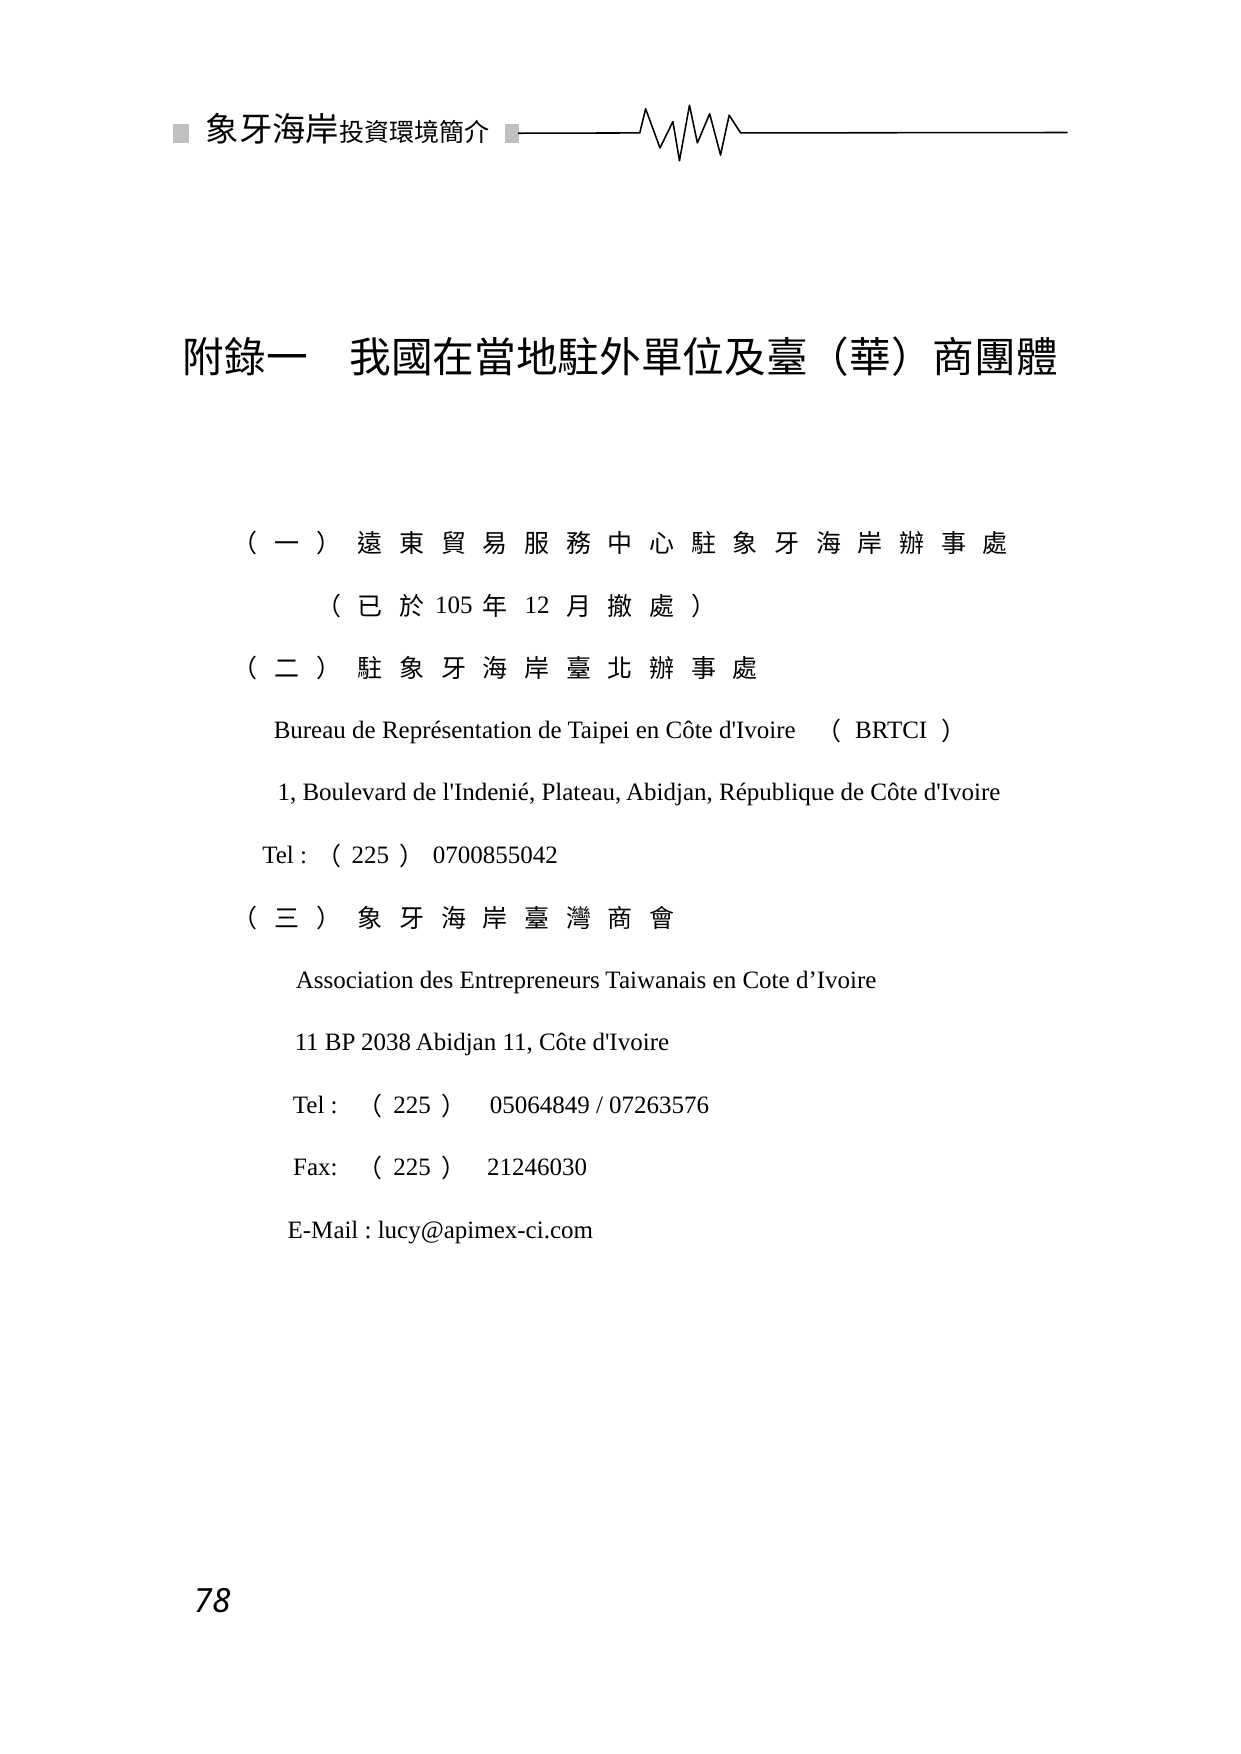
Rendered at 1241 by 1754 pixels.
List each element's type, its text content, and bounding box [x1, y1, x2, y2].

text Fax:（225）21246030 [207, 1125, 1058, 1188]
text （三）象牙海岸臺灣商會 [207, 875, 1058, 938]
text Tel :（225）0700855042 [207, 813, 1058, 875]
text （一）遠東貿易服務中心駐象牙海岸辦事處（已於105年12月撤處） [207, 500, 1058, 625]
text E-Mail : lucy@apimex-ci.com [207, 1188, 1058, 1250]
text Bureau de Représentation de Taipei en Côte d'Ivoire（BRTCI） [207, 688, 1058, 750]
text （二）駐象牙海岸臺北辦事處 [207, 625, 1058, 688]
text 附錄一 我國在當地駐外單位及臺（華）商團體 [183, 313, 1058, 375]
text 1, Boulevard de l'Indenié, Plateau, Abidjan, République de Côte d'Ivoire [207, 750, 1058, 813]
text Association des Entrepreneurs Taiwanais en Cote d’Ivoire [207, 938, 1058, 1000]
text 11 BP 2038 Abidjan 11, Côte d'Ivoire [207, 1000, 1058, 1063]
text Tel :（225）05064849 / 07263576 [207, 1063, 1058, 1125]
